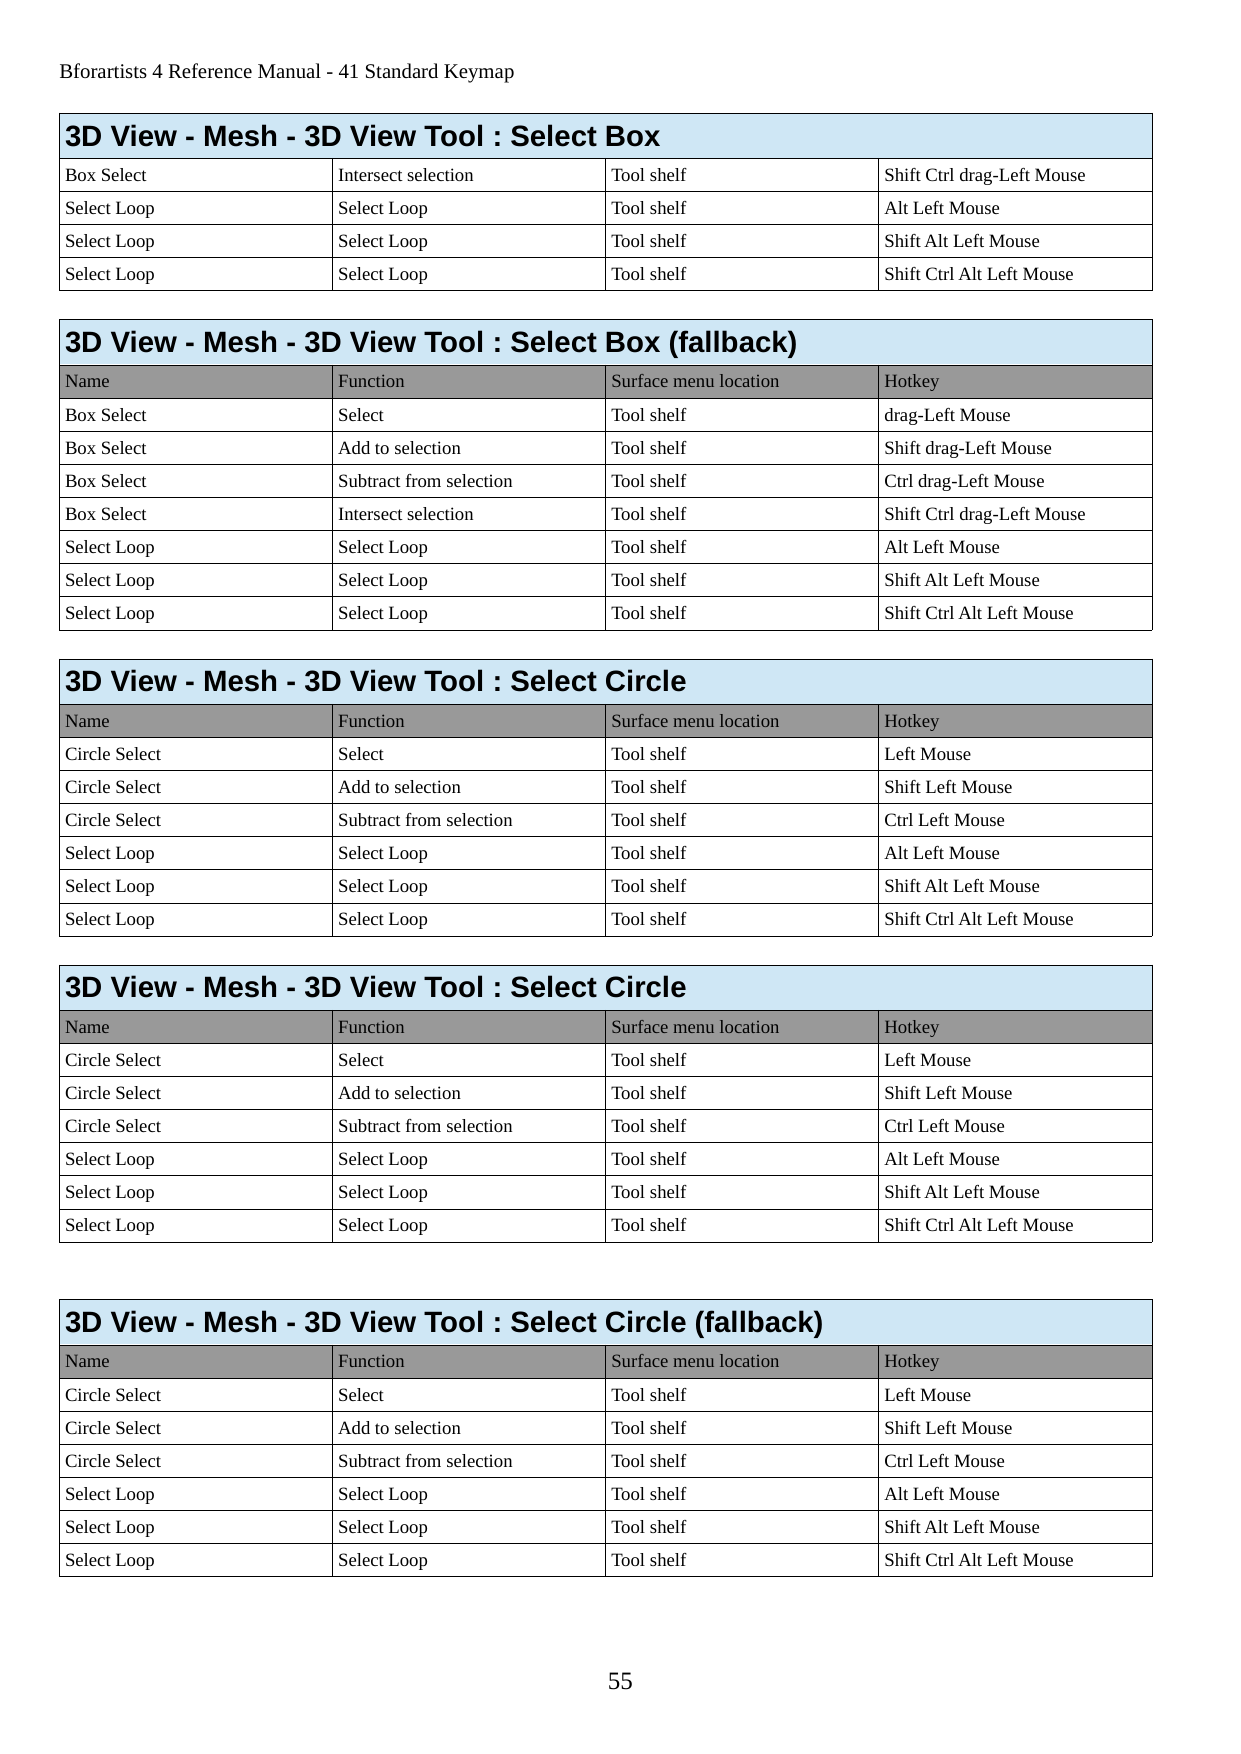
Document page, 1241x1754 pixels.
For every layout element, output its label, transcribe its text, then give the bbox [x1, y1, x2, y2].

table_cell Circle Select [60, 738, 332, 770]
table_cell Select Loop [333, 597, 605, 629]
table_cell Left Mouse [879, 1379, 1152, 1411]
table_cell Select [333, 1044, 605, 1076]
table_cell Tool shelf [606, 531, 878, 563]
table_cell Select Loop [60, 531, 332, 563]
table_cell Ctrl Left Mouse [879, 1445, 1152, 1477]
table_cell Shift Alt Left Mouse [879, 564, 1152, 596]
table_cell Tool shelf [606, 159, 878, 191]
table_cell Select Loop [60, 564, 332, 596]
table_cell Select Loop [333, 837, 605, 869]
table_cell Surface menu location [606, 705, 878, 737]
table_cell Tool shelf [606, 1379, 878, 1411]
table_cell Tool shelf [606, 1210, 878, 1242]
table_cell Circle Select [60, 1110, 332, 1142]
table_cell Shift Ctrl Alt Left Mouse [879, 904, 1152, 936]
table_cell Add to selection [333, 432, 605, 464]
table_cell Tool shelf [606, 432, 878, 464]
table_cell Intersect selection [333, 498, 605, 530]
table_cell Left Mouse [879, 1044, 1152, 1076]
table_cell Tool shelf [606, 465, 878, 497]
table_cell Shift Alt Left Mouse [879, 225, 1152, 257]
table_cell Select Loop [60, 597, 332, 629]
table_cell Box Select [60, 432, 332, 464]
table_cell Alt Left Mouse [879, 192, 1152, 224]
table_cell Surface menu location [606, 366, 878, 398]
table_cell Box Select [60, 498, 332, 530]
table_cell Add to selection [333, 1412, 605, 1444]
table_cell Tool shelf [606, 1478, 878, 1510]
table_header 3D View - Mesh - 3D View Tool : Select Circle [60, 966, 1152, 1010]
table_cell Tool shelf [606, 399, 878, 431]
table_cell Shift Alt Left Mouse [879, 1511, 1152, 1543]
table_cell Select Loop [333, 192, 605, 224]
table_cell Select Loop [333, 1143, 605, 1175]
table_cell Tool shelf [606, 1143, 878, 1175]
table_cell Tool shelf [606, 1445, 878, 1477]
table_cell Tool shelf [606, 904, 878, 936]
table_cell Tool shelf [606, 597, 878, 629]
table_cell Shift Ctrl drag-Left Mouse [879, 498, 1152, 530]
table_cell Ctrl Left Mouse [879, 1110, 1152, 1142]
table_cell Box Select [60, 159, 332, 191]
table_cell Circle Select [60, 1077, 332, 1109]
table_cell Subtract from selection [333, 465, 605, 497]
table_cell Select Loop [60, 1478, 332, 1510]
table_cell Surface menu location [606, 1011, 878, 1043]
table_cell Tool shelf [606, 1077, 878, 1109]
table_cell Circle Select [60, 1412, 332, 1444]
table_cell Tool shelf [606, 1511, 878, 1543]
table_cell Intersect selection [333, 159, 605, 191]
table_cell Select Loop [60, 1210, 332, 1242]
table_cell Tool shelf [606, 1110, 878, 1142]
table_cell Shift Alt Left Mouse [879, 870, 1152, 902]
table_cell Select Loop [333, 1478, 605, 1510]
table_cell Tool shelf [606, 192, 878, 224]
table_cell Select Loop [60, 1143, 332, 1175]
table_cell Shift Ctrl Alt Left Mouse [879, 1210, 1152, 1242]
table_header 3D View - Mesh - 3D View Tool : Select Box [60, 114, 1152, 158]
table_cell Select Loop [60, 837, 332, 869]
table_cell Alt Left Mouse [879, 531, 1152, 563]
table_cell Circle Select [60, 1044, 332, 1076]
table_cell Shift Left Mouse [879, 1077, 1152, 1109]
table_cell Select Loop [60, 1176, 332, 1208]
table_cell Alt Left Mouse [879, 1478, 1152, 1510]
table_cell Circle Select [60, 1445, 332, 1477]
table_cell Select Loop [333, 531, 605, 563]
table_cell Tool shelf [606, 738, 878, 770]
table_cell Shift drag-Left Mouse [879, 432, 1152, 464]
table_cell Tool shelf [606, 870, 878, 902]
table_cell Select Loop [333, 258, 605, 290]
table_header 3D View - Mesh - 3D View Tool : Select Circle [60, 660, 1152, 704]
table_cell Circle Select [60, 804, 332, 836]
table_cell Circle Select [60, 771, 332, 803]
table_cell Box Select [60, 399, 332, 431]
table_cell Tool shelf [606, 1176, 878, 1208]
table_cell Subtract from selection [333, 1110, 605, 1142]
table_cell Ctrl drag-Left Mouse [879, 465, 1152, 497]
table_cell Select Loop [60, 1511, 332, 1543]
table_cell Select Loop [60, 258, 332, 290]
table_cell Select Loop [333, 904, 605, 936]
table_cell Circle Select [60, 1379, 332, 1411]
table_header 3D View - Mesh - 3D View Tool : Select Box (fallback) [60, 320, 1152, 364]
table_cell Shift Left Mouse [879, 1412, 1152, 1444]
table_cell Ctrl Left Mouse [879, 804, 1152, 836]
table_cell Add to selection [333, 1077, 605, 1109]
table_cell Hotkey [879, 1011, 1152, 1043]
table_cell Subtract from selection [333, 804, 605, 836]
table_cell Name [60, 705, 332, 737]
table_cell Select Loop [333, 225, 605, 257]
table_cell Alt Left Mouse [879, 1143, 1152, 1175]
table_cell Select Loop [333, 1511, 605, 1543]
table_cell Function [333, 705, 605, 737]
table_cell Tool shelf [606, 1044, 878, 1076]
table_cell Subtract from selection [333, 1445, 605, 1477]
table_cell Hotkey [879, 366, 1152, 398]
table_cell Function [333, 1346, 605, 1378]
table_cell Add to selection [333, 771, 605, 803]
table_cell Select Loop [333, 1210, 605, 1242]
table_cell Shift Ctrl drag-Left Mouse [879, 159, 1152, 191]
table_cell drag-Left Mouse [879, 399, 1152, 431]
table_cell Surface menu location [606, 1346, 878, 1378]
table_cell Tool shelf [606, 564, 878, 596]
table_cell Tool shelf [606, 1544, 878, 1576]
table_cell Tool shelf [606, 225, 878, 257]
table_cell Function [333, 366, 605, 398]
table_cell Box Select [60, 465, 332, 497]
table_cell Tool shelf [606, 498, 878, 530]
table_cell Select Loop [60, 904, 332, 936]
table_cell Name [60, 1346, 332, 1378]
table_cell Select Loop [60, 225, 332, 257]
table_cell Select Loop [333, 1176, 605, 1208]
table_cell Shift Ctrl Alt Left Mouse [879, 597, 1152, 629]
table_cell Tool shelf [606, 804, 878, 836]
table_cell Shift Alt Left Mouse [879, 1176, 1152, 1208]
table_cell Function [333, 1011, 605, 1043]
table_cell Hotkey [879, 705, 1152, 737]
table_cell Hotkey [879, 1346, 1152, 1378]
table_cell Tool shelf [606, 258, 878, 290]
table_cell Tool shelf [606, 771, 878, 803]
table_header 3D View - Mesh - 3D View Tool : Select Circle (fallback) [60, 1300, 1152, 1344]
table_cell Tool shelf [606, 837, 878, 869]
table_cell Name [60, 366, 332, 398]
table_cell Name [60, 1011, 332, 1043]
table_cell Select [333, 1379, 605, 1411]
table_cell Select Loop [333, 564, 605, 596]
table_cell Select Loop [60, 870, 332, 902]
table_cell Select Loop [60, 1544, 332, 1576]
table_cell Alt Left Mouse [879, 837, 1152, 869]
table_cell Left Mouse [879, 738, 1152, 770]
table_cell Select Loop [333, 870, 605, 902]
table_cell Select [333, 399, 605, 431]
table_cell Select Loop [333, 1544, 605, 1576]
table_cell Select [333, 738, 605, 770]
table_cell Select Loop [60, 192, 332, 224]
table_cell Shift Ctrl Alt Left Mouse [879, 1544, 1152, 1576]
table_cell Shift Left Mouse [879, 771, 1152, 803]
table_cell Tool shelf [606, 1412, 878, 1444]
table_cell Shift Ctrl Alt Left Mouse [879, 258, 1152, 290]
